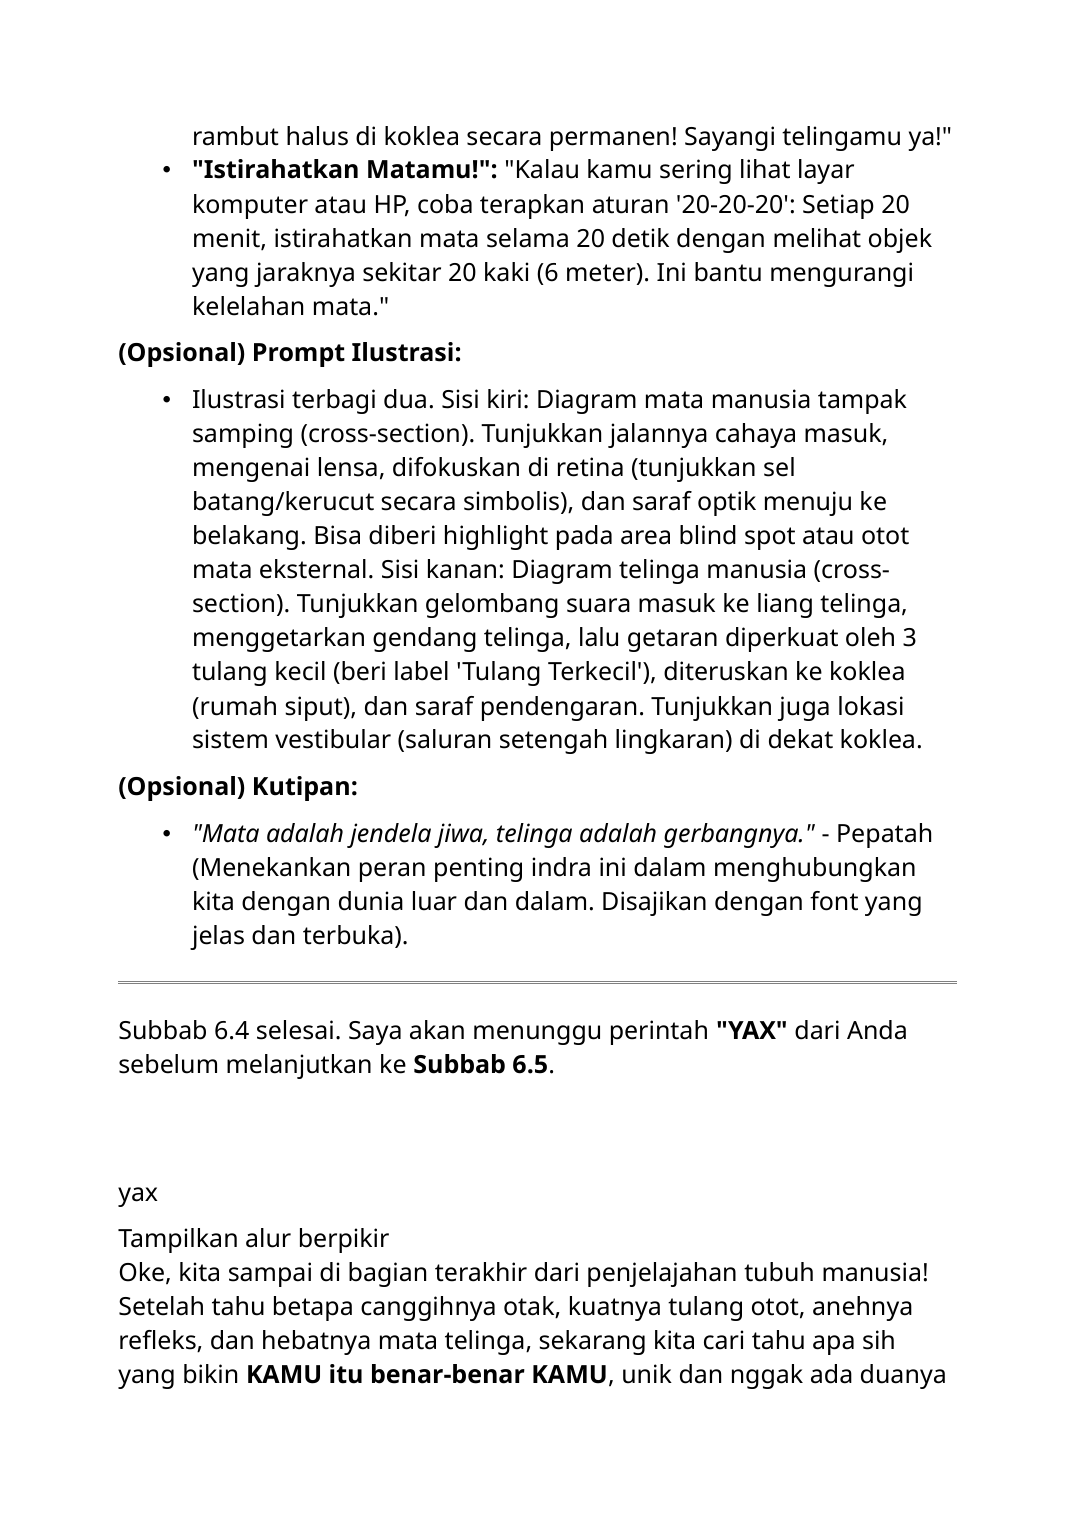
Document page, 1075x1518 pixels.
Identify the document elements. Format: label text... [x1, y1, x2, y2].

list "Mata adalah jendela jiwa, telinga adalah gerbangnya." - Pepatah (Menekankan peran penting indra ini dalam menghubungkan kita dengan dunia luar dan dalam. Disajikan dengan font yang jelas dan terbuka). [162, 815, 957, 952]
list Ilustrasi terbagi dua. Sisi kiri: Diagram mata manusia tampak samping (cross-section). Tunjukkan jalannya cahaya masuk, mengenai lensa, difokuskan di retina (tunjukkan sel batang/kerucut secara simbolis), dan saraf optik menuju ke belakang. Bisa diberi highlight pada area blind spot atau otot mata eksternal. Sisi kanan: Diagram telinga manusia (cross-section). Tunjukkan gelombang suara masuk ke liang telinga, menggetarkan gendang telinga, lalu getaran diperkuat oleh 3 tulang kecil (beri label 'Tulang Terkecil'), diteruskan ke koklea (rumah siput), dan saraf pendengaran. Tunjukkan juga lokasi sistem vestibular (saluran setengah lingkaran) di dekat koklea. [162, 382, 957, 756]
text Oke, kita sampai di bagian terakhir dari penjelajahan tubuh manusia! Setelah tahu betapa canggihnya otak, kuatnya tulang otot, anehnya refleks, dan hebatnya mata telinga, sekarang kita cari tahu apa sih yang bikin KAMU itu benar-benar KAMU, unik dan nggak ada duanya [118, 1255, 957, 1391]
text (Opsional) Prompt Ilustrasi: [118, 335, 957, 369]
text (Opsional) Kutipan: [118, 769, 957, 803]
text Subbab 6.4 selesai. Saya akan menunggu perintah "YAX" dari Anda sebelum melanjutkan ke Subbab 6.5. [118, 1013, 957, 1081]
list "Istirahatkan Matamu!": "Kalau kamu sering lihat layar komputer atau HP, coba terapkan aturan '20-20-20': Setiap 20 menit, istirahatkan mata selama 20 detik dengan melihat objek yang jaraknya sekitar 20 kaki (6 meter). Ini bantu mengurangi kelelahan mata." [162, 152, 957, 322]
text Tampilkan alur berpikir [118, 1221, 957, 1255]
list rambut halus di koklea secara permanen! Sayangi telingamu ya!" [162, 118, 957, 152]
text yax [118, 1174, 957, 1208]
